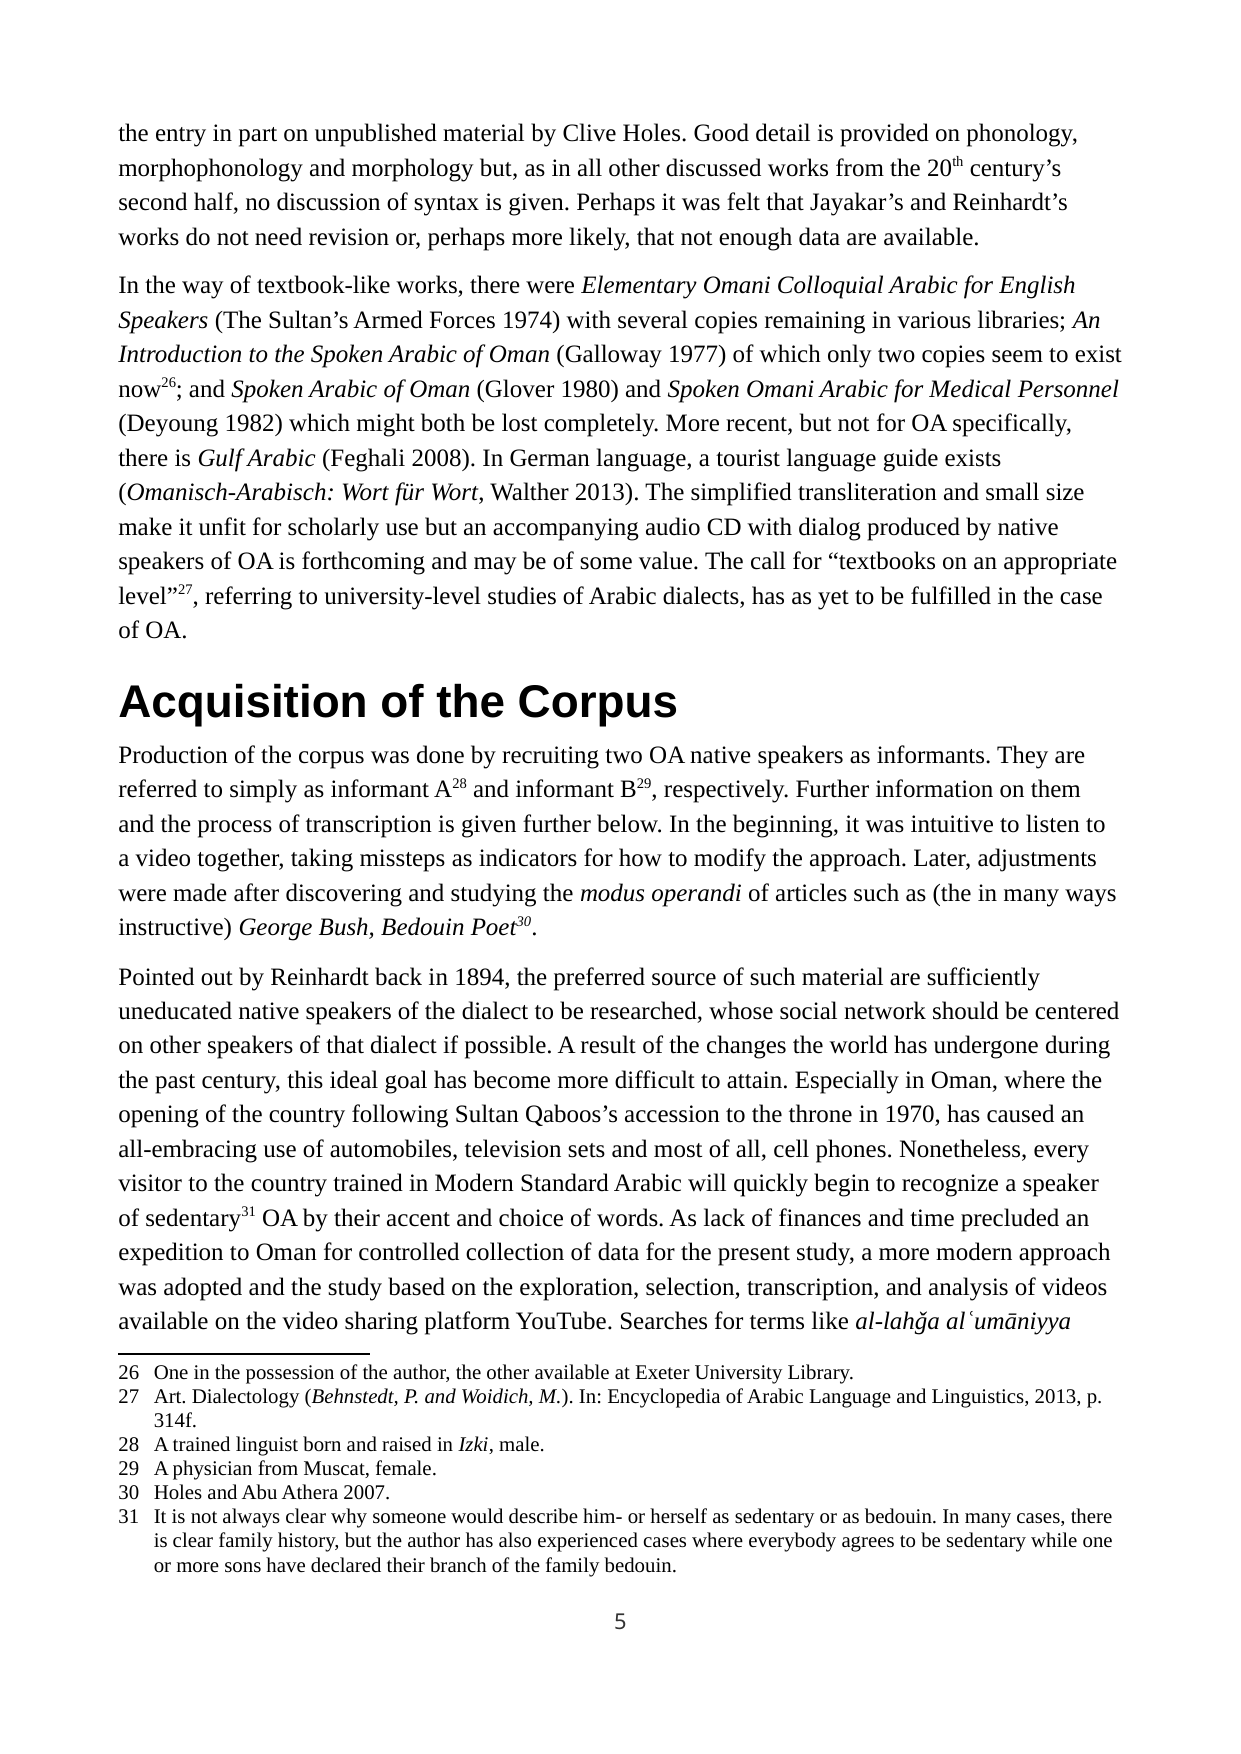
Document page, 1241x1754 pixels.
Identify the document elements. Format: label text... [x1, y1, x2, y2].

text Art. Dialectology (Behnstedt, P. and Woidich, M.). In: Encyclopedia of Arabic Language and Linguistics, 2013, p. 314f. [118, 1384, 1122, 1432]
text Holes and Abu Athera 2007. [118, 1480, 1122, 1504]
text In the way of textbook-like works, there were Elementary Omani Colloquial Arabic for English Speakers (The Sultan’s Armed Forces 1974) with several copies remaining in various libraries; An Introduction to the Spoken Arabic of Oman (Galloway 1977) of which only two copies seem to exist now; and Spoken Arabic of Oman (Glover 1980) and Spoken Omani Arabic for Medical Personnel (Deyoung 1982) which might both be lost completely. More recent, but not for OA specifically, there is Gulf Arabic (Feghali 2008). In German language, a tourist language guide exists (Omanisch-Arabisch: Wort für Wort, Walther 2013). The simplified transliteration and small size make it unfit for scholarly use but an accompanying audio CD with dialog produced by native speakers of OA is forthcoming and may be of some value. The call for “textbooks on an appropriate level”, referring to university-level studies of Arabic dialects, has as yet to be fulfilled in the case of OA. [118, 271, 1122, 644]
text Pointed out by Reinhardt back in 1894, the preferred source of such material are sufficiently uneducated native speakers of the dialect to be researched, whose social network should be centered on other speakers of that dialect if possible. A result of the changes the world has undergone during the past century, this ideal goal has become more difficult to attain. Especially in Oman, where the opening of the country following Sultan Qaboos’s accession to the throne in 1970, has caused an all-embracing use of automobiles, television sets and most of all, cell phones. Nonetheless, every visitor to the country trained in Modern Standard Arabic will quickly begin to recognize a speaker of sedentary OA by their accent and choice of words. As lack of finances and time precluded an expedition to Oman for controlled collection of data for the present study, a more modern approach was adopted and the study based on the exploration, selection, transcription, and analysis of videos available on the video sharing platform YouTube. Searches for terms like al‐lahǧa alʿumāniyya [118, 962, 1122, 1335]
text A trained linguist born and raised in Izki, male. [118, 1432, 1122, 1456]
text Production of the corpus was done by recruiting two OA native speakers as informants. They are referred to simply as informant A and informant B, respectively. Further information on them and the process of transcription is given further below. In the beginning, it was intuitive to listen to a video together, taking missteps as indicators for how to modify the approach. Later, adjustments were made after discovering and studying the modus operandi of articles such as (the in many ways instructive) George Bush, Bedouin Poet. [118, 740, 1122, 941]
text the entry in part on unpublished material by Clive Holes. Good detail is provided on phonology, morphophonology and morphology but, as in all other discussed works from the 20th century’s second half, no discussion of syntax is given. Perhaps it was felt that Jayakar’s and Reinhardt’s works do not need revision or, perhaps more likely, that not enough data are available. [118, 118, 1122, 250]
text It is not always clear why someone would describe him- or herself as sedentary or as bedouin. In many cases, there is clear family history, but the author has also experienced cases where everybody agrees to be sedentary while one or more sons have declared their branch of the family bedouin. [118, 1504, 1122, 1577]
text A physician from Muscat, female. [118, 1456, 1122, 1480]
subtitle Acquisition of the Corpus [118, 675, 1122, 728]
text One in the possession of the author, the other available at Exeter University Library. [118, 1360, 1122, 1384]
